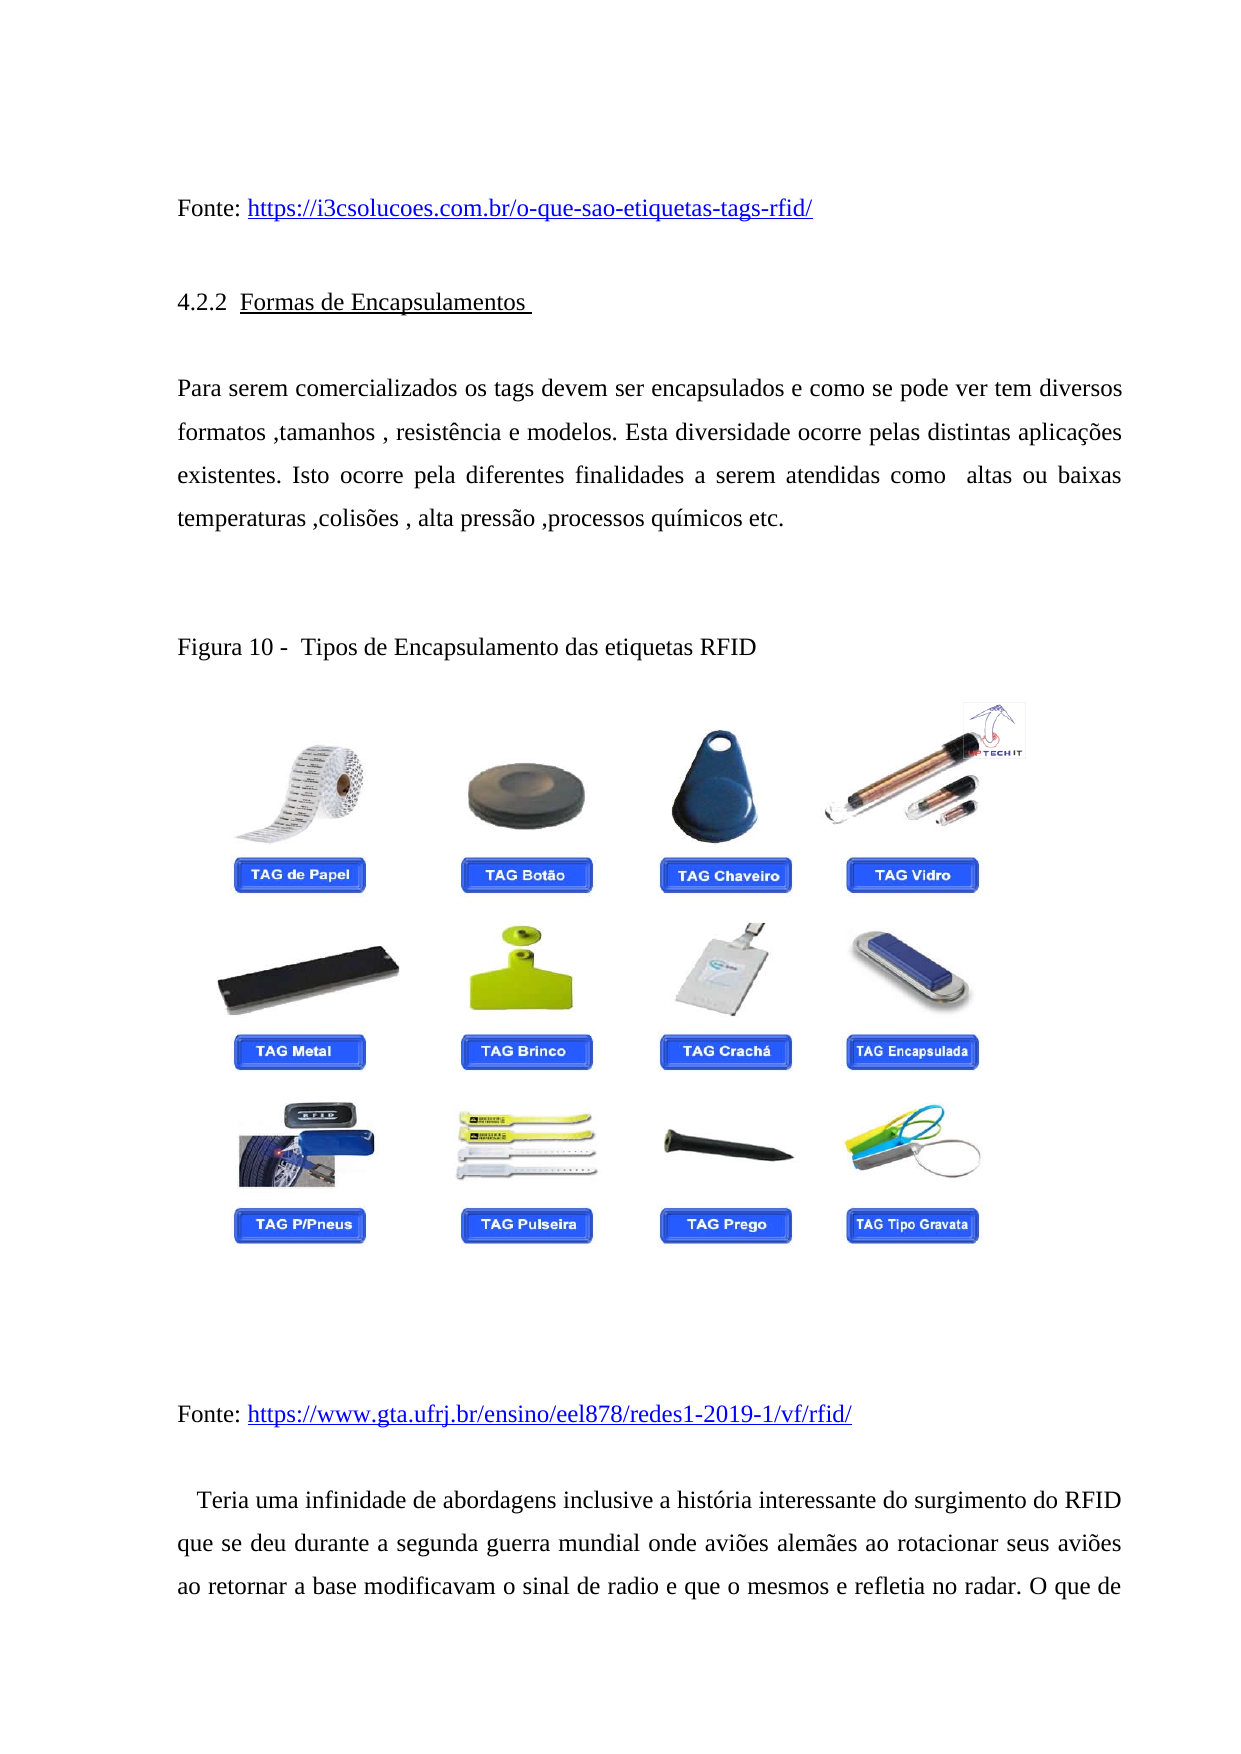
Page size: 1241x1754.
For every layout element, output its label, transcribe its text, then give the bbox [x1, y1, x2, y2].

text Figura 10 - Tipos de Encapsulamento das etiquetas RFID [177, 632, 1123, 661]
text 4.2.2 Formas de Encapsulamentos [177, 287, 1123, 316]
text Teria uma infinidade de abordagens inclusive a história interessante do surgimento do RFID que se deu durante a segunda guerra mundial onde aviões alemães ao rotacionar seus aviões ao retornar a base modificavam o sinal de radio e que o mesmos e refletia no radar. O que de [177, 1485, 1123, 1600]
text Para serem comercializados os tags devem ser encapsulados e como se pode ver tem diversos formatos ,tamanhos , resistência e modelos. Esta diversidade ocorre pelas distintas aplicações existentes. Isto ocorre pela diferentes finalidades a serem atendidas como altas ou baixas temperaturas ,colisões , alta pressão ,processos químicos etc. [177, 373, 1123, 532]
text Fonte: https://www.gta.ufrj.br/ensino/eel878/redes1-2019-1/vf/rfid/ [177, 1399, 1123, 1427]
picture [169, 698, 1030, 1277]
text Fonte: https://i3csolucoes.com.br/o-que-sao-etiquetas-tags-rfid/ [177, 193, 1123, 222]
